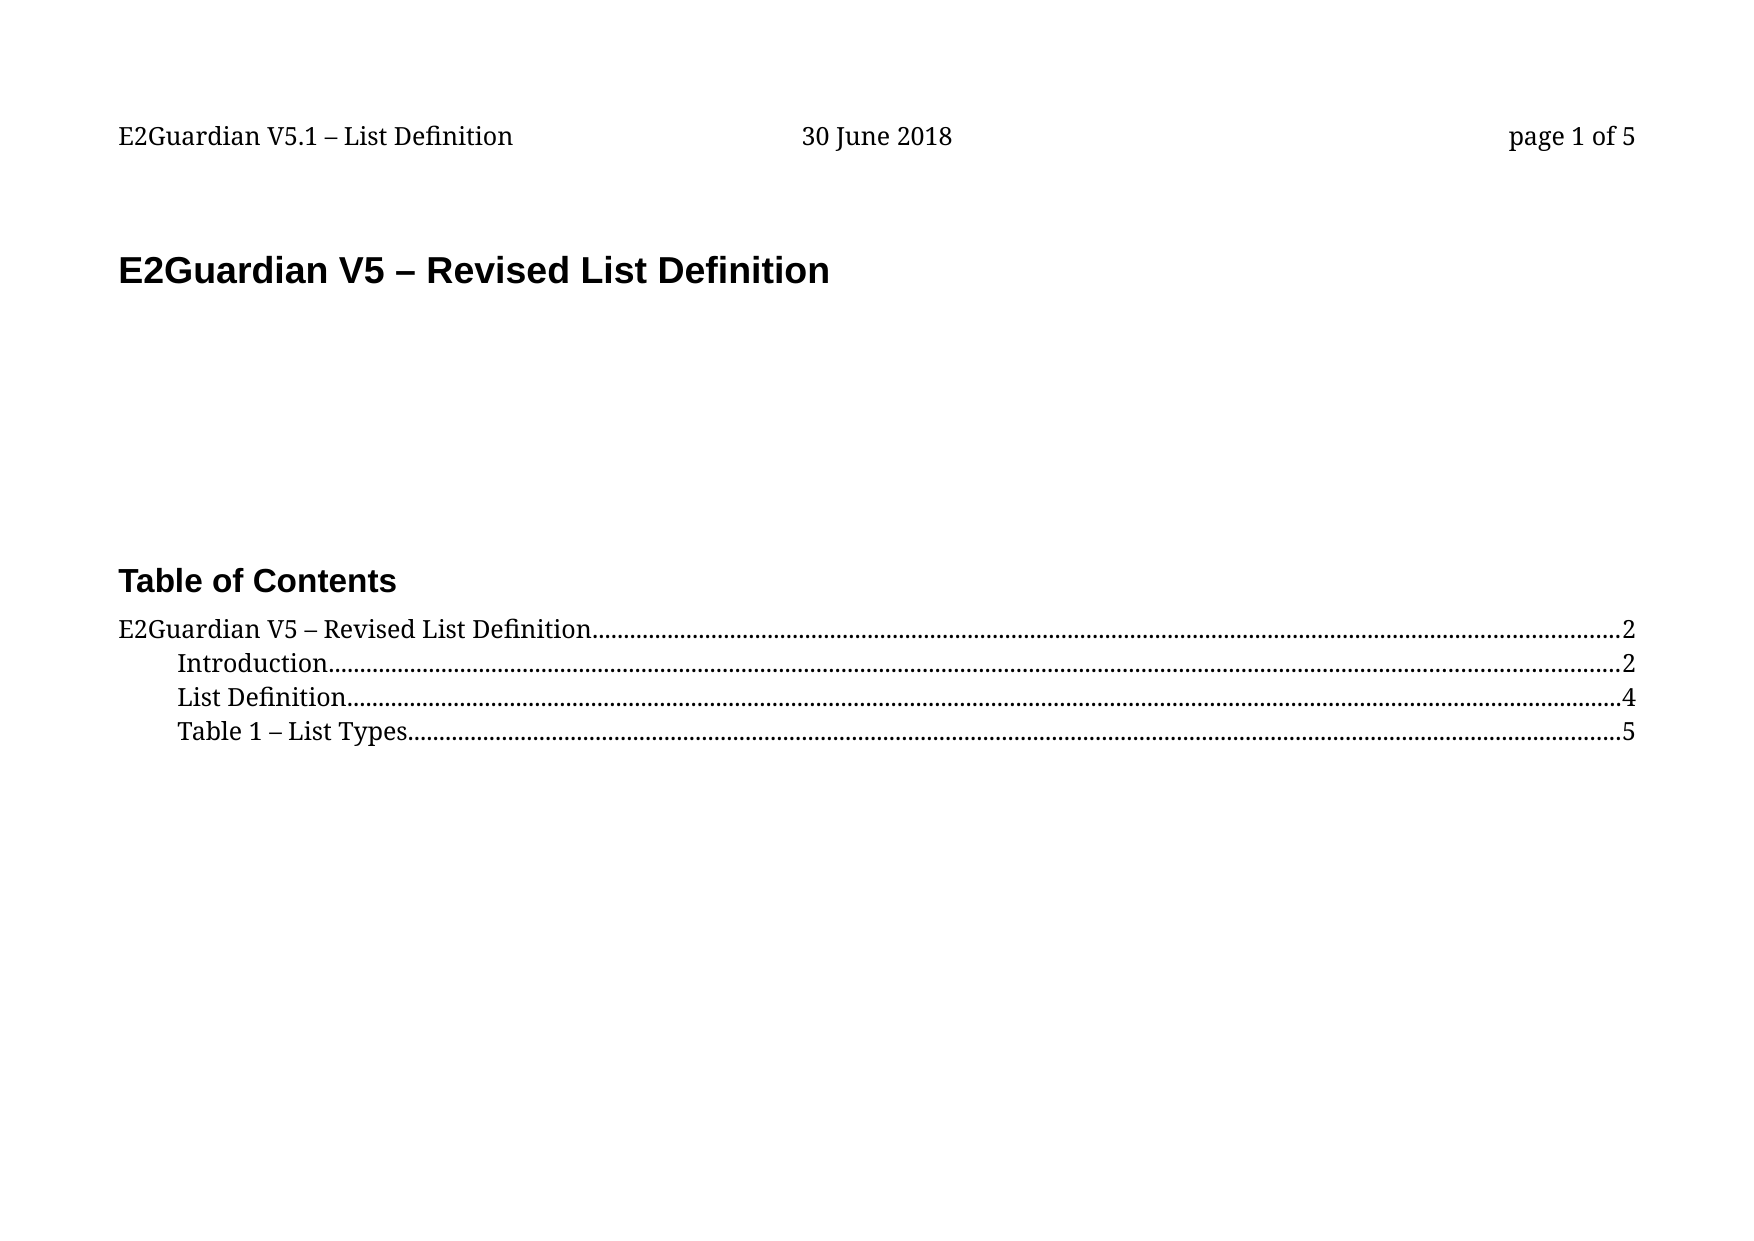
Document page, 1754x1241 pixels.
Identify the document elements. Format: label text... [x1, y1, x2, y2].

text Introduction 2 [177, 646, 1636, 680]
text E2Guardian V5 – Revised List Definition 2 [118, 612, 1636, 646]
text E2Guardian V5 – Revised List Definition [118, 248, 1636, 291]
subtitle Table of Contents [118, 561, 1636, 599]
text List Definition 4 [177, 680, 1636, 714]
text Table 1 – List Types 5 [177, 714, 1636, 748]
